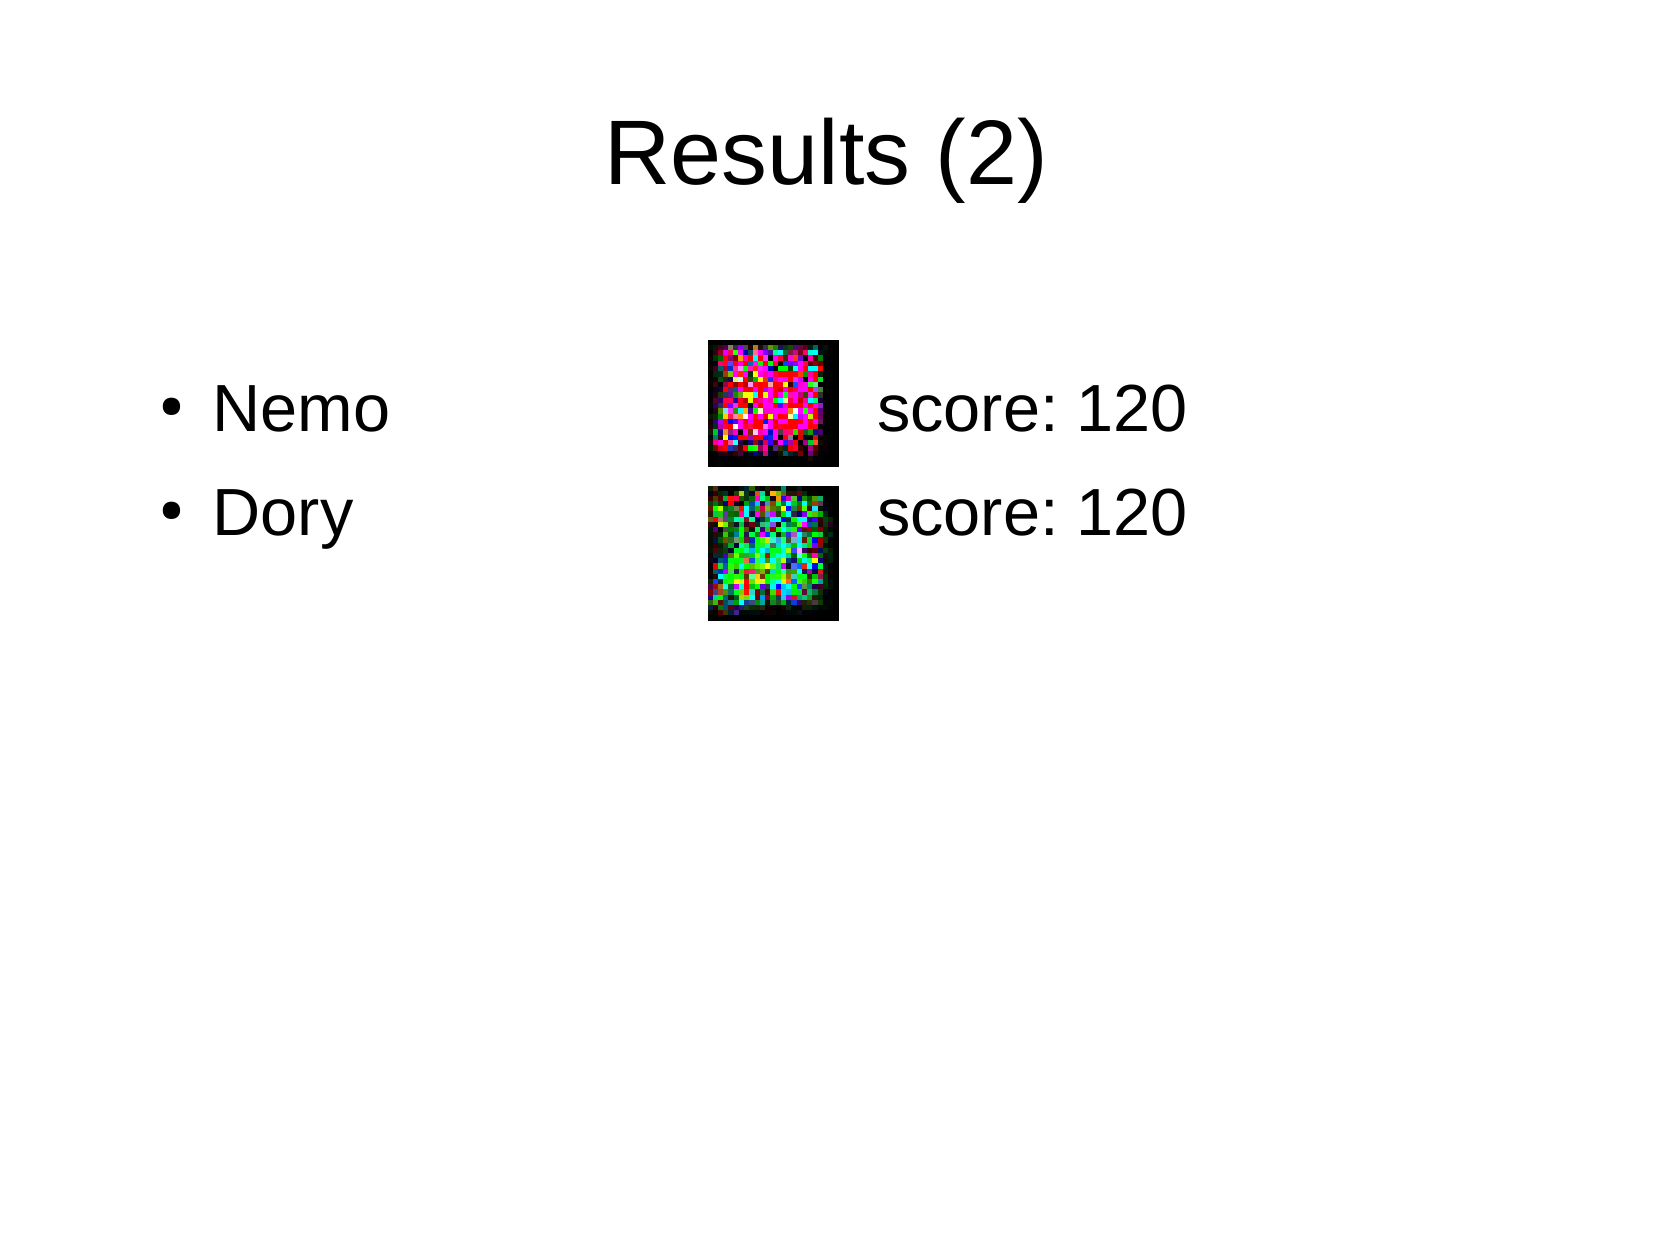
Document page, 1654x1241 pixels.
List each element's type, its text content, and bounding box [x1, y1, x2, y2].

title Results (2) [82, 49, 1571, 257]
list Nemo score: 120 Dory score: 120 [141, 266, 1630, 1213]
picture [708, 340, 839, 467]
picture [708, 486, 839, 621]
